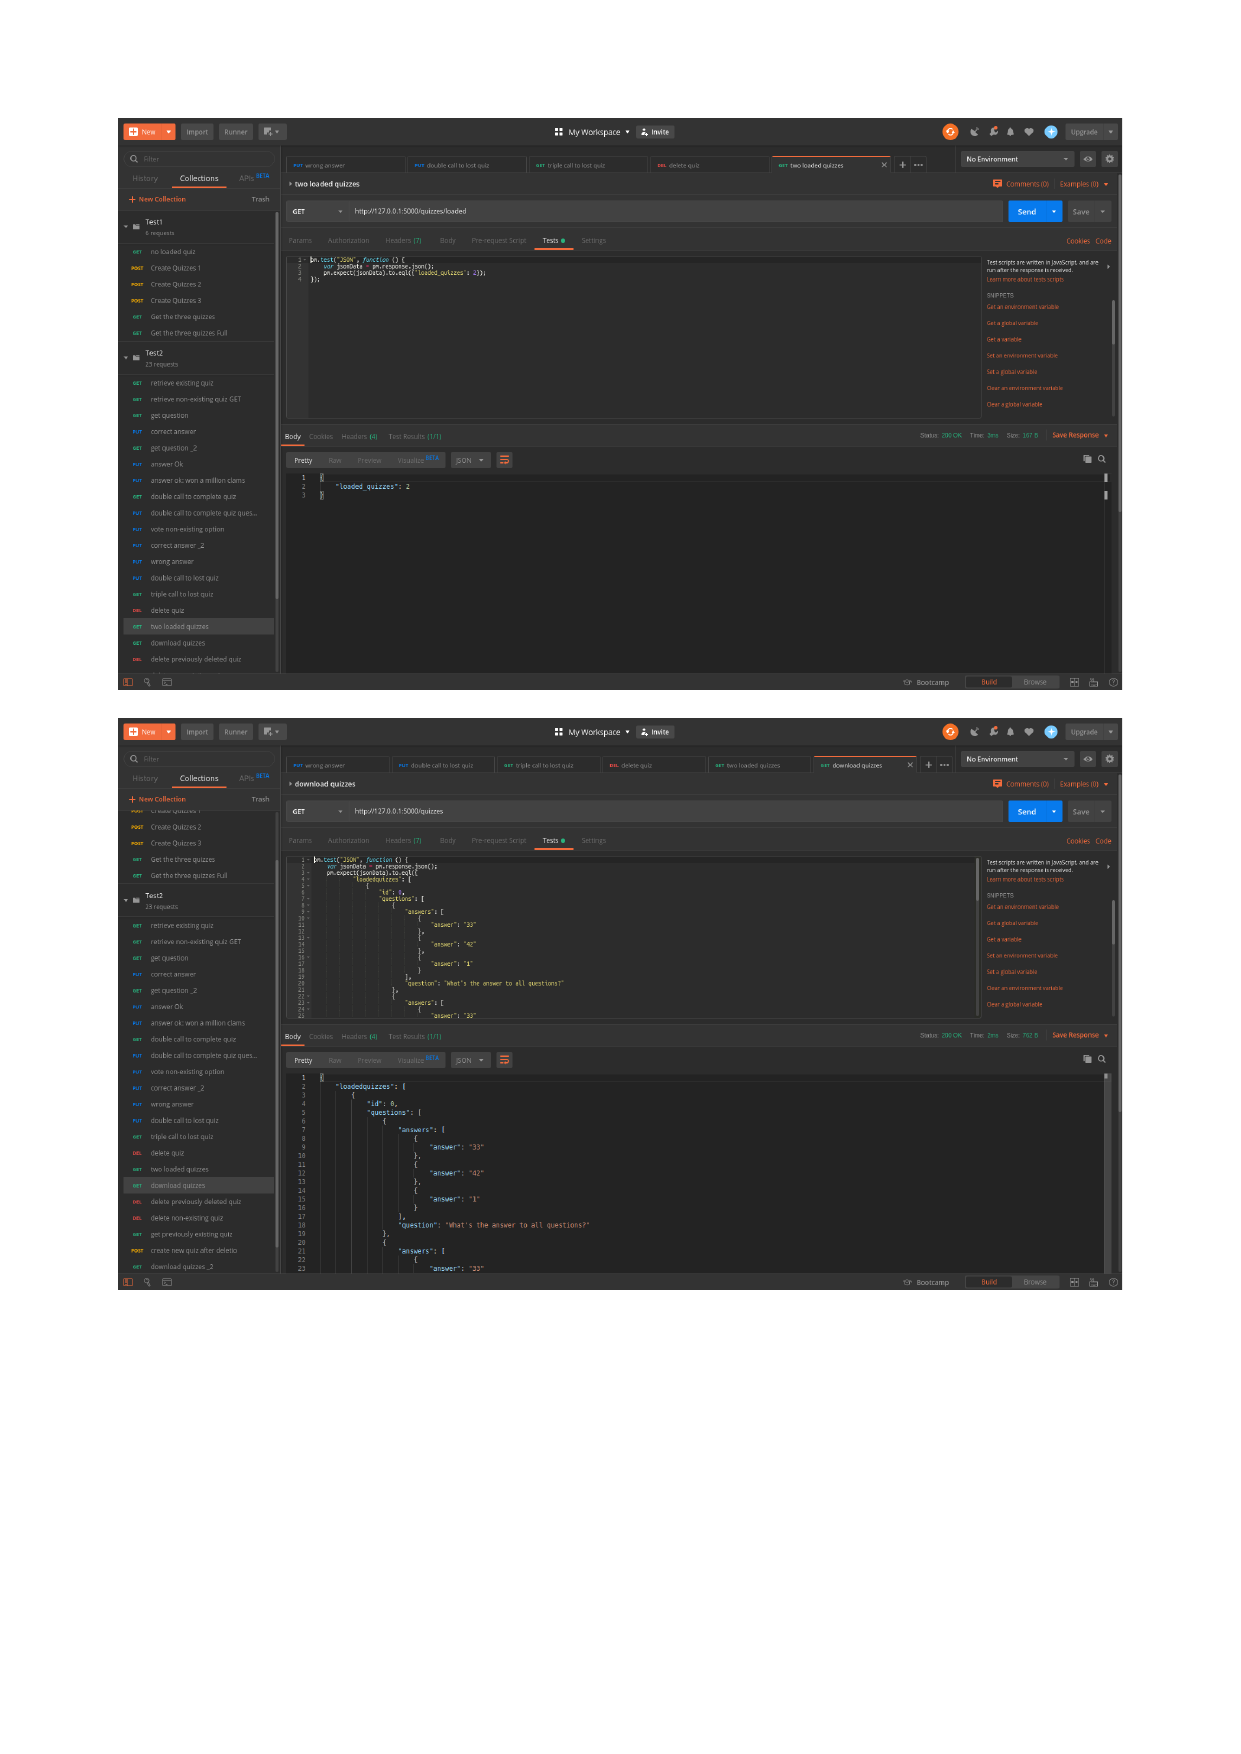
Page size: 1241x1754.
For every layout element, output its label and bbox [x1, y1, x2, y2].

picture [118, 118, 1123, 690]
picture [118, 718, 1123, 1290]
